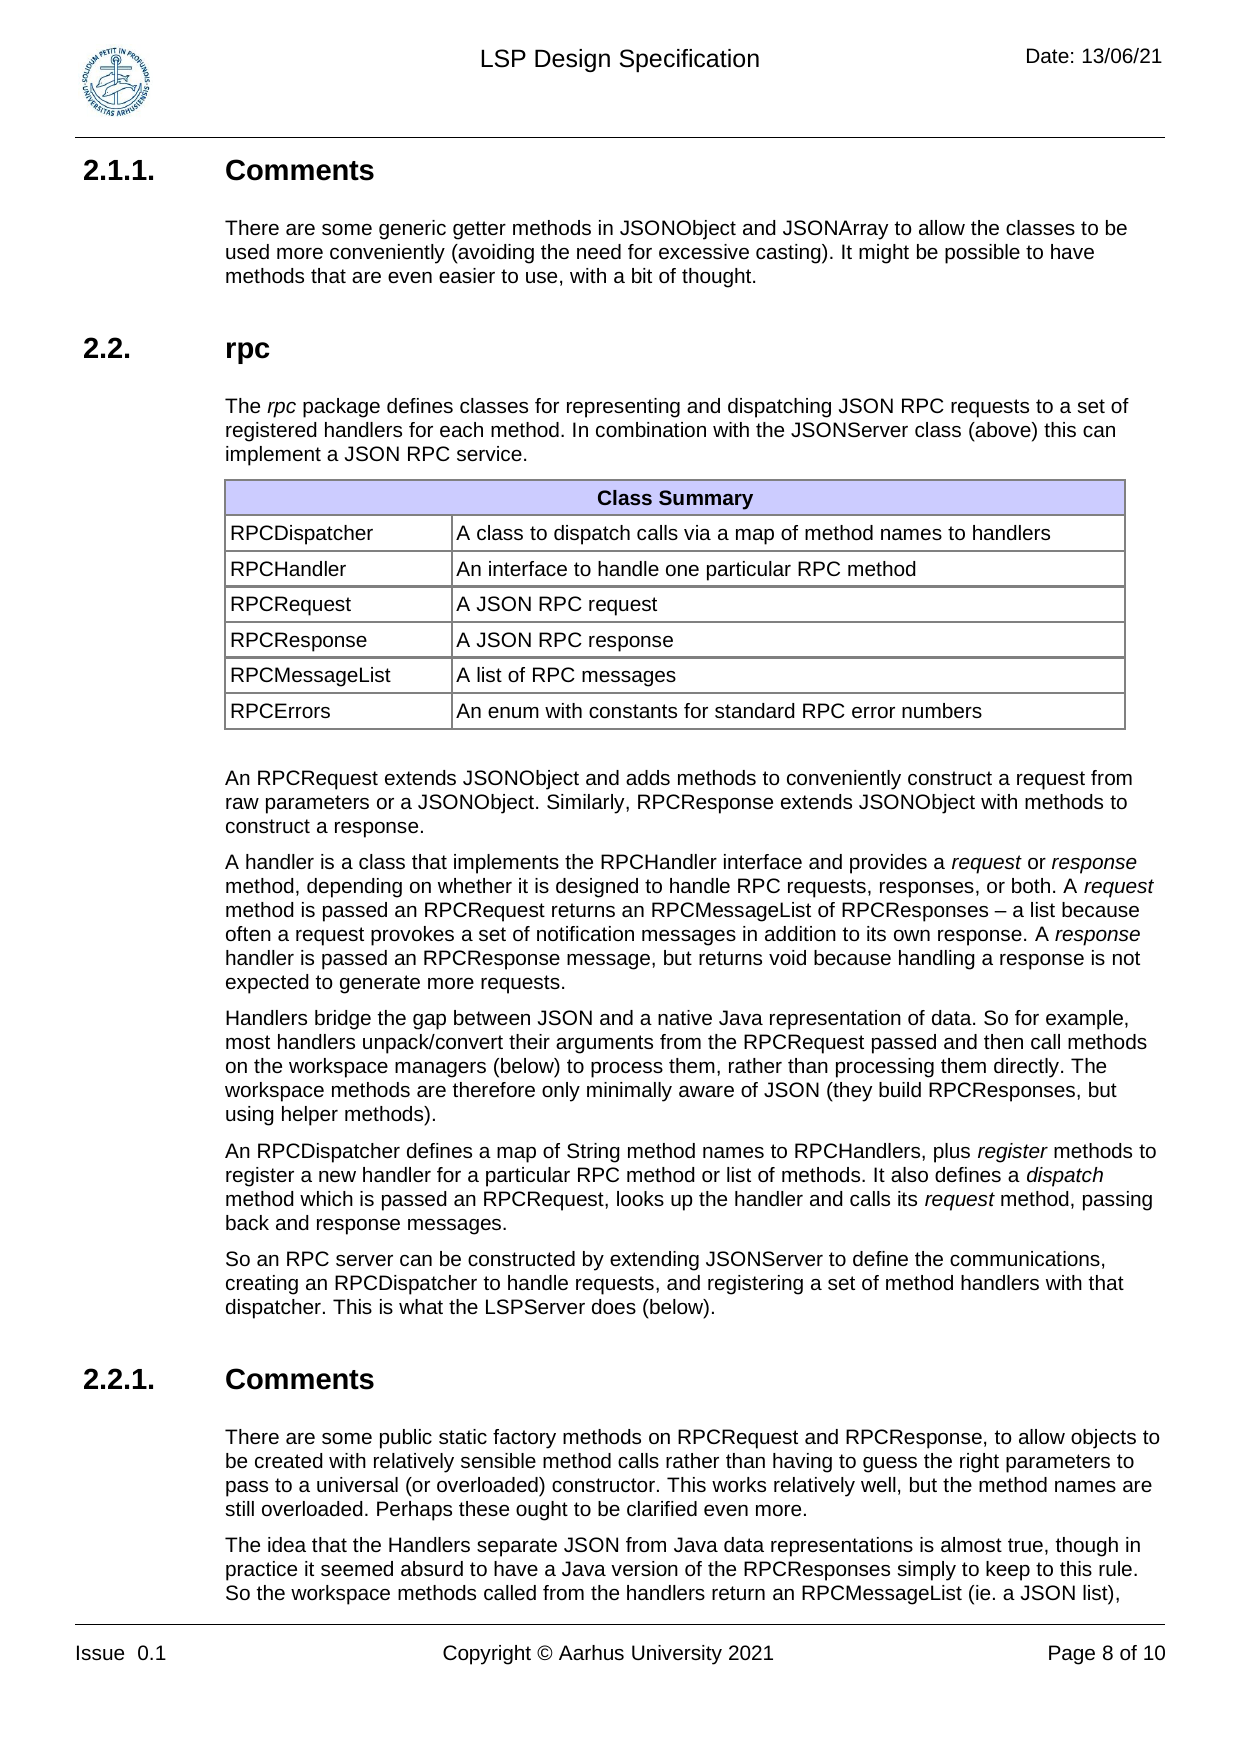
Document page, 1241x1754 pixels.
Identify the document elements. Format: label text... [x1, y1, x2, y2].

table_cell RPCHandler [226, 552, 451, 585]
text Handlers bridge the gap between JSON and a native Java representation of data. So for example, most handlers unpack/convert their arguments from the RPCRequest passed and then call methods on the workspace managers (below) to process them, rather than processing them directly. The workspace methods are therefore only minimally aware of JSON (they build RPCResponses, but using helper methods). [225, 1007, 1165, 1126]
table_cell An enum with constants for standard RPC error numbers [453, 694, 1124, 727]
text The idea that the Handlers separate JSON from Java data representations is almost true, though in practice it seemed absurd to have a Java version of the RPCResponses simply to keep to this rule. So the workspace methods called from the handlers return an RPCMessageList (ie. a JSON list), [225, 1533, 1165, 1605]
table_cell A JSON RPC response [453, 623, 1124, 656]
text A handler is a class that implements the RPCHandler interface and provides a request or response method, depending on whether it is designed to handle RPC requests, responses, or both. A request method is passed an RPCRequest returns an RPCMessageList of RPCResponses – a list because often a request provokes a set of notification messages in addition to its own response. A response handler is passed an RPCResponse message, but returns void because handling a response is not expected to generate more requests. [225, 850, 1165, 994]
table_cell A list of RPC messages [453, 659, 1124, 692]
table_cell RPCErrors [226, 694, 451, 727]
table_cell An interface to handle one particular RPC method [453, 552, 1124, 585]
table_header Class Summary [226, 481, 1124, 514]
text There are some public static factory methods on RPCRequest and RPCResponse, to allow objects to be created with relatively sensible method calls rather than having to guess the right parameters to pass to a universal (or overloaded) constructor. This works relatively well, but the method names are still overloaded. Perhaps these ought to be clarified even more. [225, 1425, 1165, 1521]
table_cell RPCResponse [226, 623, 451, 656]
text So an RPC server can be constructed by extending JSONServer to define the communications, creating an RPCDispatcher to handle requests, and registering a set of method handlers with that dispatcher. This is what the LSPServer does (below). [225, 1247, 1165, 1319]
table_cell RPCRequest [226, 588, 451, 621]
subtitle Comments [75, 1362, 1165, 1395]
table_cell A JSON RPC request [453, 588, 1124, 621]
text An RPCDispatcher defines a map of String method names to RPCHandlers, plus register methods to register a new handler for a particular RPC method or list of methods. It also defines a dispatch method which is passed an RPCRequest, looks up the handler and calls its request method, passing back and response messages. [225, 1139, 1165, 1235]
text The rpc package defines classes for representing and dispatching JSON RPC requests to a set of registered handlers for each method. In combination with the JSONServer class (above) this can implement a JSON RPC service. [225, 394, 1165, 466]
text An RPCRequest extends JSONObject and adds methods to conveniently construct a request from raw parameters or a JSONObject. Similarly, RPCResponse extends JSONObject with methods to construct a response. [225, 766, 1165, 838]
picture [78, 44, 153, 120]
table_cell RPCDispatcher [226, 516, 451, 550]
text There are some generic getter methods in JSONObject and JSONArray to allow the classes to be used more conveniently (avoiding the need for excessive casting). It might be possible to have methods that are even easier to use, with a bit of thought. [225, 216, 1165, 288]
table_cell RPCMessageList [226, 659, 451, 692]
subtitle Comments [75, 153, 1165, 186]
subtitle rpc [75, 331, 1165, 364]
table_cell A class to dispatch calls via a map of method names to handlers [453, 516, 1124, 550]
